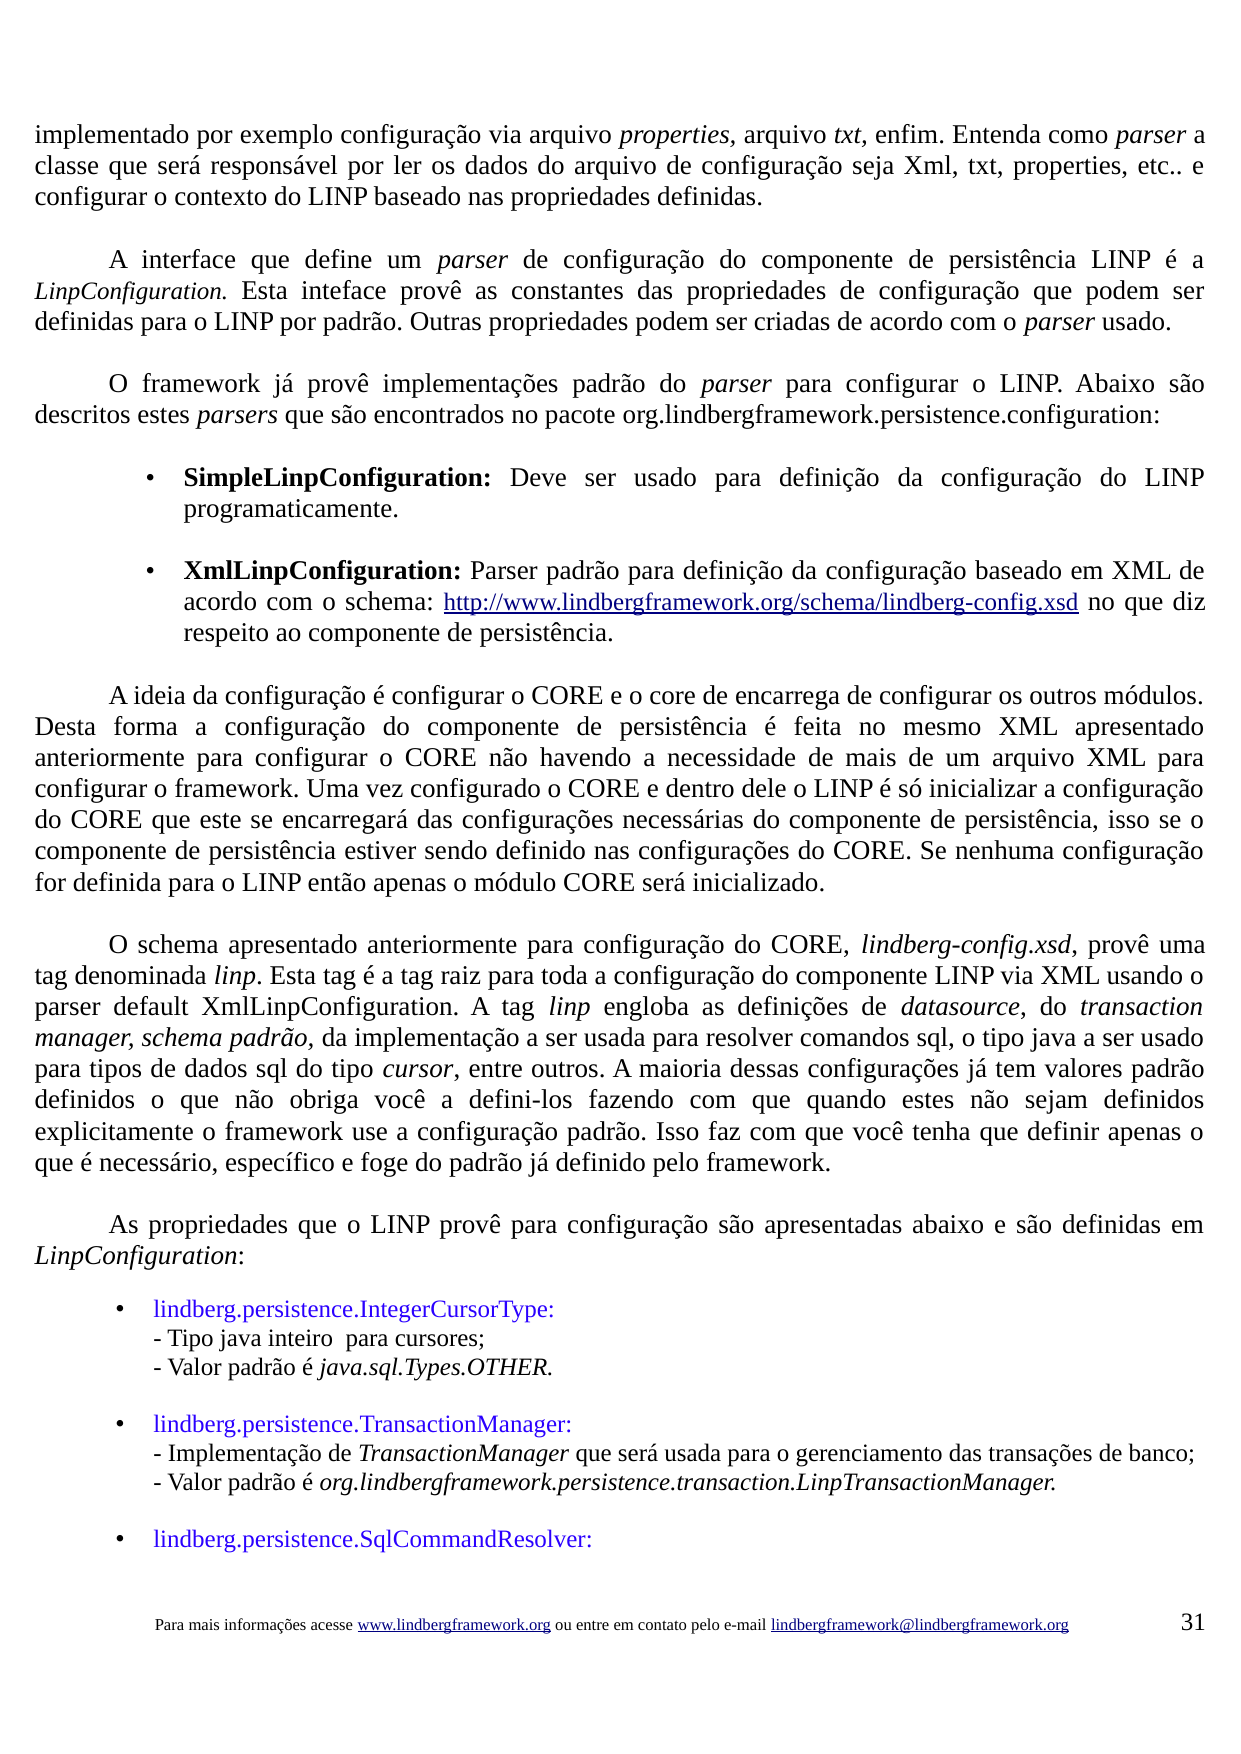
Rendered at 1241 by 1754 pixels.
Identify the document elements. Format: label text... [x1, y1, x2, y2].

list - Valor padrão é org.lindbergframework.persistence.transaction.LinpTransactionManager. [116, 1467, 1206, 1496]
list SimpleLinpConfiguration: Deve ser usado para definição da configuração do LINP programaticamente. [146, 461, 1206, 523]
list - Tipo java inteiro para cursores; [116, 1323, 1206, 1352]
text O framework já provê implementações padrão do parser para configurar o LINP. Abaixo são descritos estes parsers que são encontrados no pacote org.lindbergframework.persistence.configuration: [34, 367, 1206, 429]
text O schema apresentado anteriormente para configuração do CORE, lindberg-config.xsd, provê uma tag denominada linp. Esta tag é a tag raiz para toda a configuração do componente LINP via XML usando o parser default XmlLinpConfiguration. A tag linp engloba as definições de datasource, do transaction manager, schema padrão, da implementação a ser usada para resolver comandos sql, o tipo java a ser usado para tipos de dados sql do tipo cursor, entre outros. A maioria dessas configurações já tem valores padrão definidos o que não obriga você a defini-los fazendo com que quando estes não sejam definidos explicitamente o framework use a configuração padrão. Isso faz com que você tenha que definir apenas o que é necessário, específico e foge do padrão já definido pelo framework. [34, 928, 1206, 1177]
list lindberg.persistence.SqlCommandResolver: [116, 1524, 1206, 1553]
text As propriedades que o LINP provê para configuração são apresentadas abaixo e são definidas em LinpConfiguration: [34, 1208, 1206, 1271]
text A ideia da configuração é configurar o CORE e o core de encarrega de configurar os outros módulos. Desta forma a configuração do componente de persistência é feita no mesmo XML apresentado anteriormente para configurar o CORE não havendo a necessidade de mais de um arquivo XML para configurar o framework. Uma vez configurado o CORE e dentro dele o LINP é só inicializar a configuração do CORE que este se encarregará das configurações necessárias do componente de persistência, isso se o componente de persistência estiver sendo definido nas configurações do CORE. Se nenhuma configuração for definida para o LINP então apenas o módulo CORE será inicializado. [34, 679, 1206, 897]
list lindberg.persistence.IntegerCursorType: [116, 1294, 1206, 1323]
list XmlLinpConfiguration: Parser padrão para definição da configuração baseado em XML de acordo com o schema: http://www.lindbergframework.org/schema/lindberg-config.xsd no que diz respeito ao componente de persistência. [146, 554, 1206, 648]
list - Valor padrão é java.sql.Types.OTHER. [116, 1352, 1206, 1381]
text implementado por exemplo configuração via arquivo properties, arquivo txt, enfim. Entenda como parser a classe que será responsável por ler os dados do arquivo de configuração seja Xml, txt, properties, etc.. e configurar o contexto do LINP baseado nas propriedades definidas. [34, 118, 1206, 212]
list lindberg.persistence.TransactionManager: [116, 1409, 1206, 1438]
text A interface que define um parser de configuração do componente de persistência LINP é a LinpConfiguration. Esta inteface provê as constantes das propriedades de configuração que podem ser definidas para o LINP por padrão. Outras propriedades podem ser criadas de acordo com o parser usado. [34, 243, 1206, 336]
list - Implementação de TransactionManager que será usada para o gerenciamento das transações de banco; [116, 1438, 1206, 1467]
